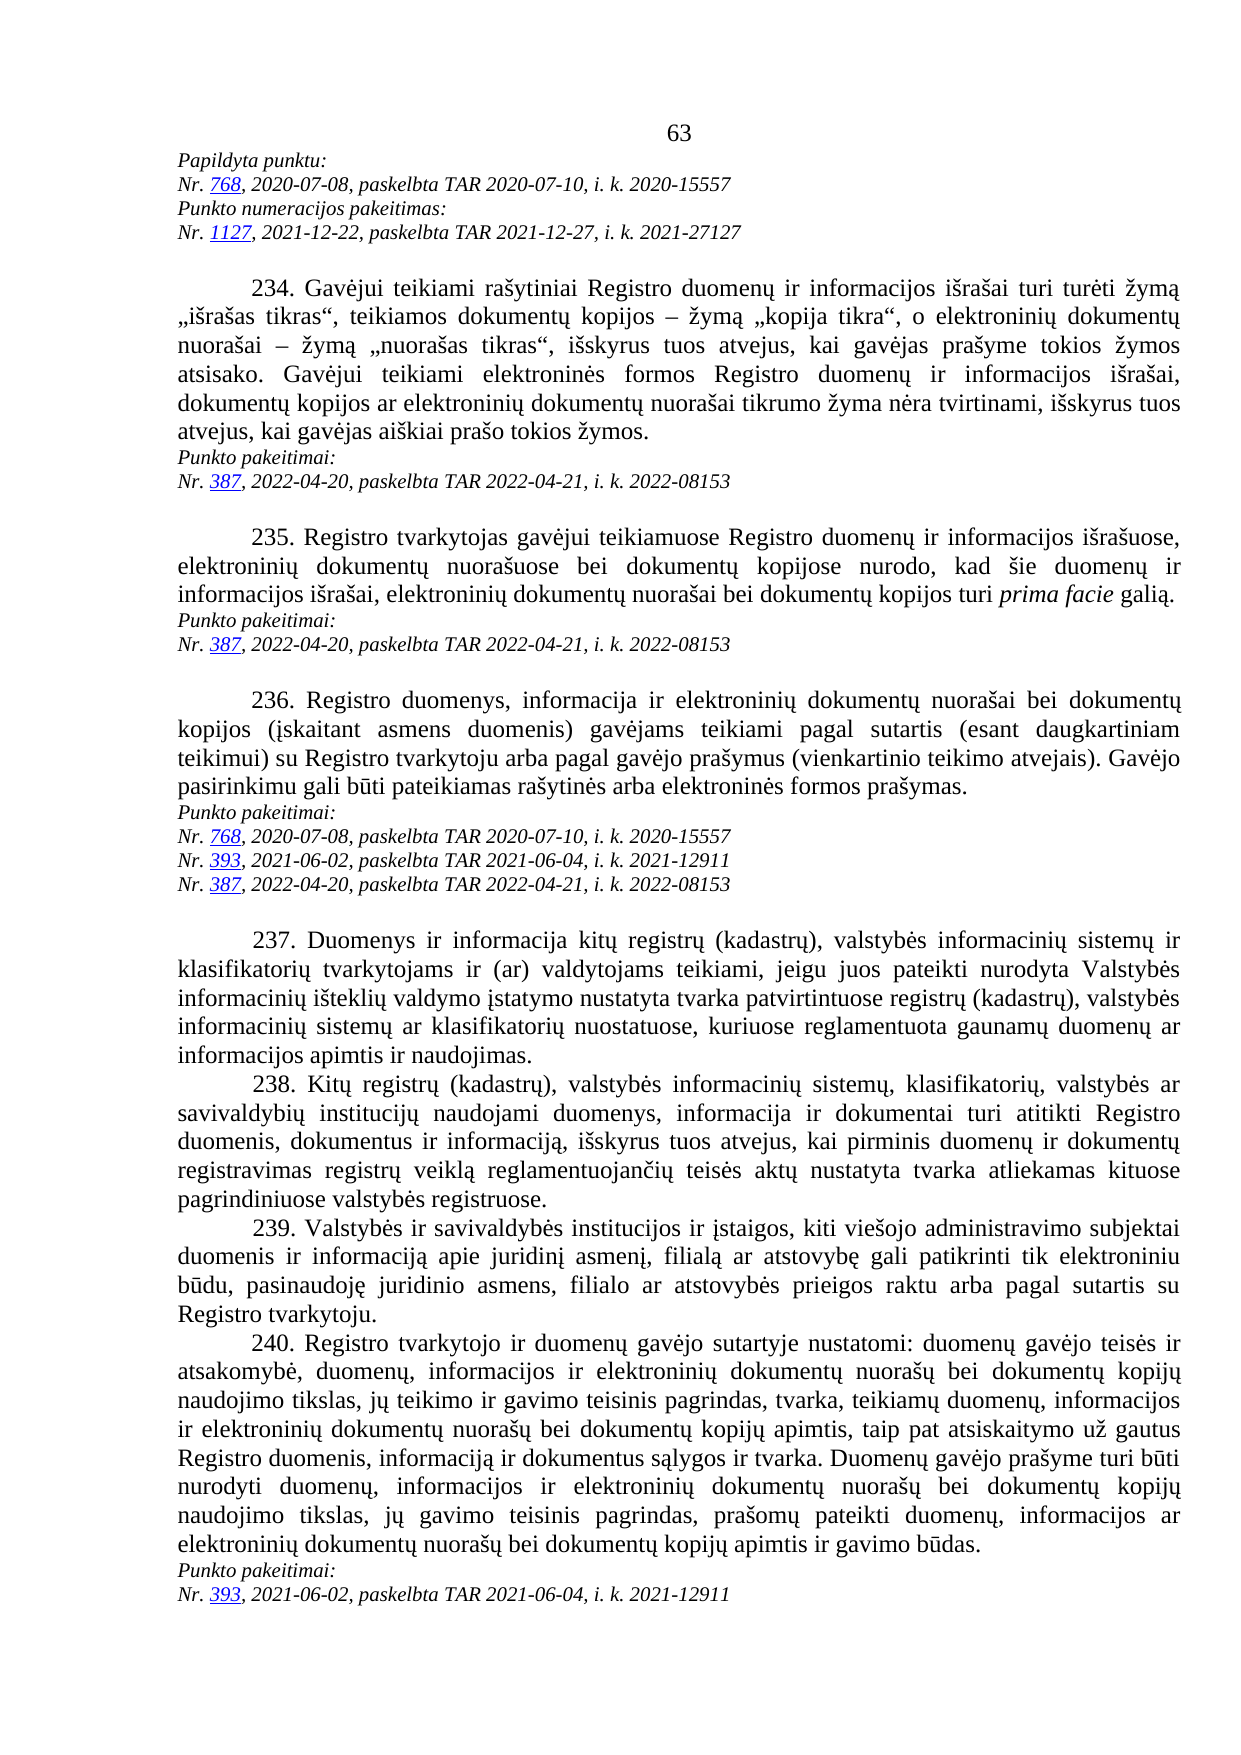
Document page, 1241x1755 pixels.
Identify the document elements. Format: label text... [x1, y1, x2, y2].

text 234. Gavėjui teikiami rašytiniai Registro duomenų ir informacijos išrašai turi turėti žymą „išrašas tikras“, teikiamos dokumentų kopijos – žymą „kopija tikra“, o elektroninių dokumentų nuorašai – žymą „nuorašas tikras“, išskyrus tuos atvejus, kai gavėjas prašyme tokios žymos atsisako. Gavėjui teikiami elektroninės formos Registro duomenų ir informacijos išrašai, dokumentų kopijos ar elektroninių dokumentų nuorašai tikrumo žyma nėra tvirtinami, išskyrus tuos atvejus, kai gavėjas aiškiai prašo tokios žymos. [177, 273, 1181, 445]
text Nr. 387, 2022-04-20, paskelbta TAR 2022-04-21, i. k. 2022-08153 [177, 469, 1181, 493]
text 239. Valstybės ir savivaldybės institucijos ir įstaigos, kiti viešojo administravimo subjektai duomenis ir informaciją apie juridinį asmenį, filialą ar atstovybę gali patikrinti tik elektroniniu būdu, pasinaudoję juridinio asmens, filialo ar atstovybės prieigos raktu arba pagal sutartis su Registro tvarkytoju. [177, 1213, 1181, 1328]
text 240. Registro tvarkytojo ir duomenų gavėjo sutartyje nustatomi: duomenų gavėjo teisės ir atsakomybė, duomenų, informacijos ir elektroninių dokumentų nuorašų bei dokumentų kopijų naudojimo tikslas, jų teikimo ir gavimo teisinis pagrindas, tvarka, teikiamų duomenų, informacijos ir elektroninių dokumentų nuorašų bei dokumentų kopijų apimtis, taip pat atsiskaitymo už gautus Registro duomenis, informaciją ir dokumentus sąlygos ir tvarka. Duomenų gavėjo prašyme turi būti nurodyti duomenų, informacijos ir elektroninių dokumentų nuorašų bei dokumentų kopijų naudojimo tikslas, jų gavimo teisinis pagrindas, prašomų pateikti duomenų, informacijos ar elektroninių dokumentų nuorašų bei dokumentų kopijų apimtis ir gavimo būdas. [177, 1328, 1181, 1558]
text Nr. 768, 2020-07-08, paskelbta TAR 2020-07-10, i. k. 2020-15557 [177, 824, 1181, 848]
text Punkto pakeitimai: [177, 1558, 1181, 1582]
text Papildyta punktu: [177, 148, 1181, 172]
text Nr. 768, 2020-07-08, paskelbta TAR 2020-07-10, i. k. 2020-15557 [177, 172, 1181, 196]
text Nr. 1127, 2021-12-22, paskelbta TAR 2021-12-27, i. k. 2021-27127 [177, 220, 1181, 244]
text Punkto numeracijos pakeitimas: [177, 196, 1181, 220]
text Nr. 387, 2022-04-20, paskelbta TAR 2022-04-21, i. k. 2022-08153 [177, 632, 1181, 656]
text Nr. 393, 2021-06-02, paskelbta TAR 2021-06-04, i. k. 2021-12911 [177, 1582, 1181, 1606]
text 235. Registro tvarkytojas gavėjui teikiamuose Registro duomenų ir informacijos išrašuose, elektroninių dokumentų nuorašuose bei dokumentų kopijose nurodo, kad šie duomenų ir informacijos išrašai, elektroninių dokumentų nuorašai bei dokumentų kopijos turi prima facie galią. [177, 522, 1181, 608]
text Punkto pakeitimai: [177, 800, 1181, 824]
text Nr. 387, 2022-04-20, paskelbta TAR 2022-04-21, i. k. 2022-08153 [177, 872, 1181, 896]
text Punkto pakeitimai: [177, 608, 1181, 632]
text Nr. 393, 2021-06-02, paskelbta TAR 2021-06-04, i. k. 2021-12911 [177, 848, 1181, 872]
text 236. Registro duomenys, informacija ir elektroninių dokumentų nuorašai bei dokumentų kopijos (įskaitant asmens duomenis) gavėjams teikiami pagal sutartis (esant daugkartiniam teikimui) su Registro tvarkytoju arba pagal gavėjo prašymus (vienkartinio teikimo atvejais). Gavėjo pasirinkimu gali būti pateikiamas rašytinės arba elektroninės formos prašymas. [177, 685, 1181, 800]
text 238. Kitų registrų (kadastrų), valstybės informacinių sistemų, klasifikatorių, valstybės ar savivaldybių institucijų naudojami duomenys, informacija ir dokumentai turi atitikti Registro duomenis, dokumentus ir informaciją, išskyrus tuos atvejus, kai pirminis duomenų ir dokumentų registravimas registrų veiklą reglamentuojančių teisės aktų nustatyta tvarka atliekamas kituose pagrindiniuose valstybės registruose. [177, 1069, 1181, 1213]
text 237. Duomenys ir informacija kitų registrų (kadastrų), valstybės informacinių sistemų ir klasifikatorių tvarkytojams ir (ar) valdytojams teikiami, jeigu juos pateikti nurodyta Valstybės informacinių išteklių valdymo įstatymo nustatyta tvarka patvirtintuose registrų (kadastrų), valstybės informacinių sistemų ar klasifikatorių nuostatuose, kuriuose reglamentuota gaunamų duomenų ar informacijos apimtis ir naudojimas. [177, 925, 1181, 1069]
text Punkto pakeitimai: [177, 445, 1181, 469]
